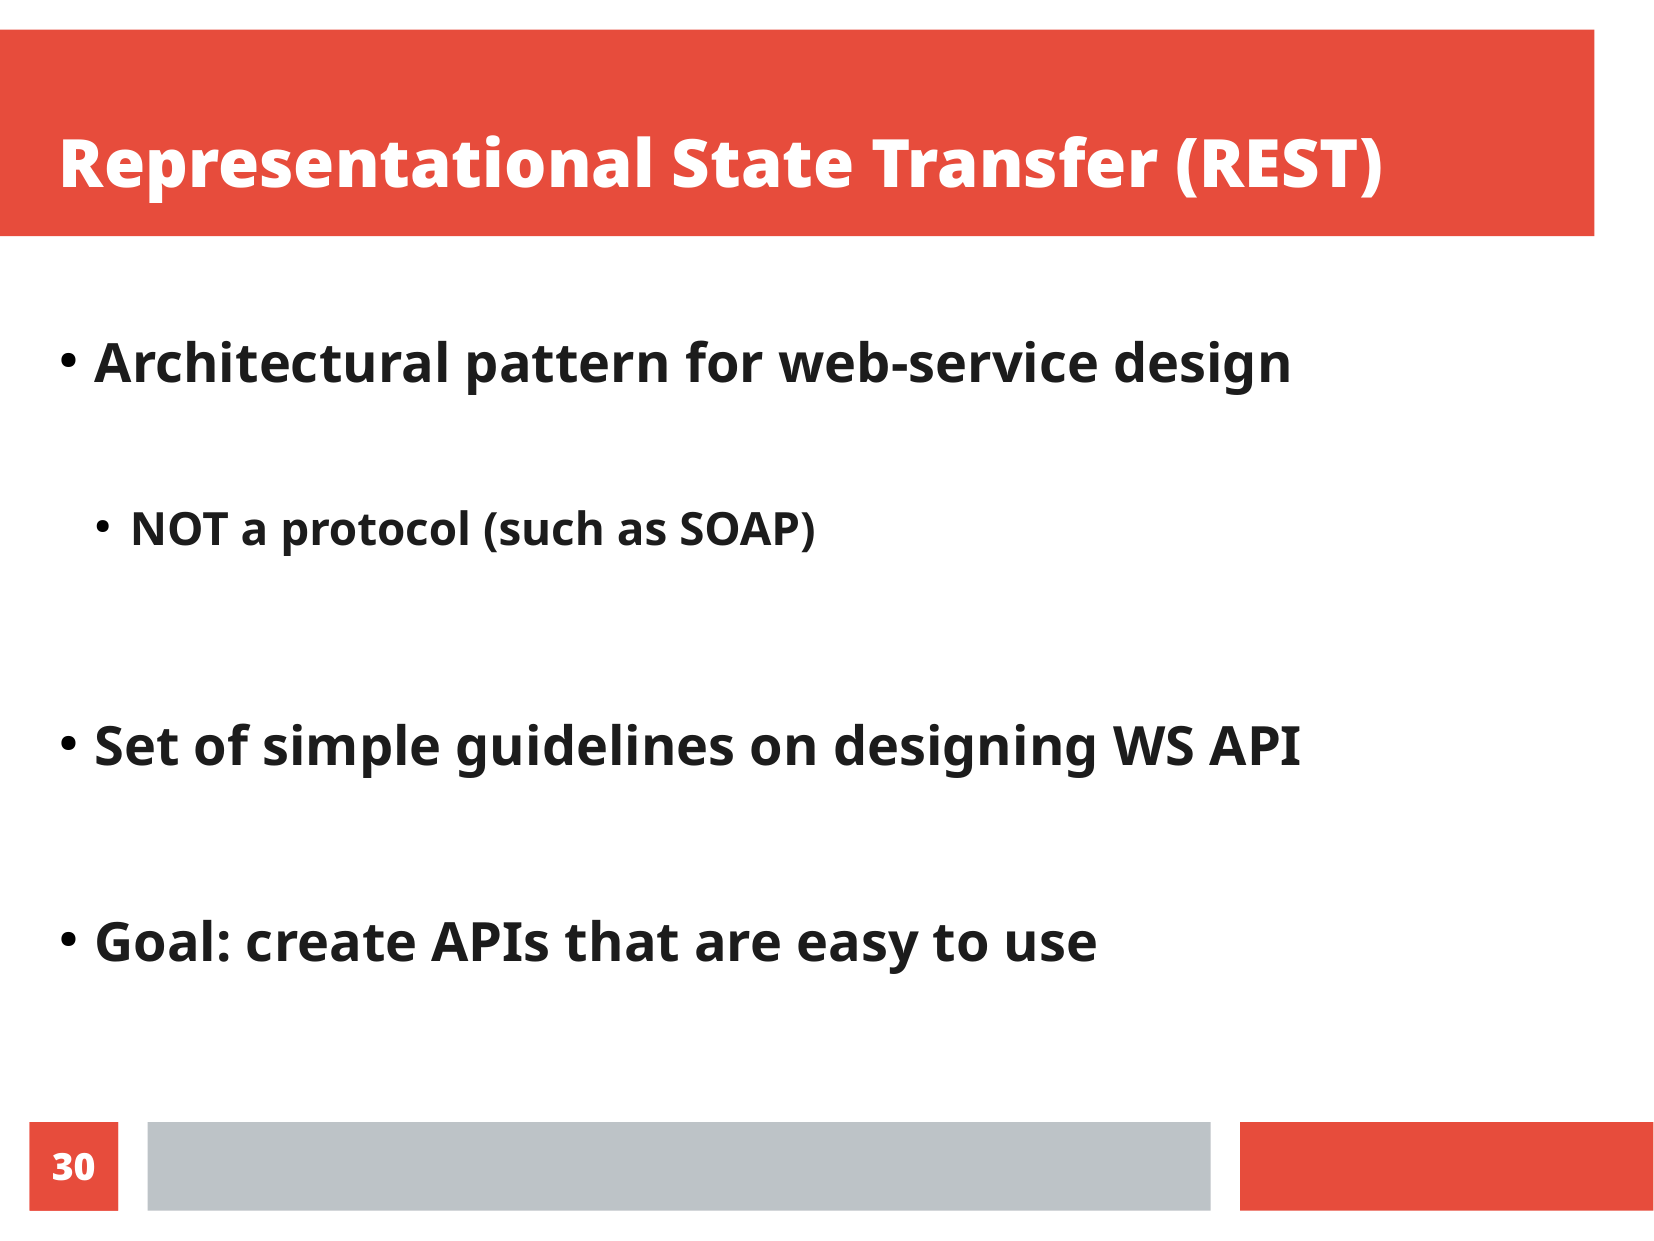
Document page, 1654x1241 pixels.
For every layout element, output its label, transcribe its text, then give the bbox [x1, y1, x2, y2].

list Architectural pattern for web-service design NOT a protocol (such as SOAP) Set of simple guidelines on designing WS API Goal: create APIs that are easy to use [59, 324, 1565, 1093]
title Representational State Transfer (REST) [59, 59, 1595, 207]
